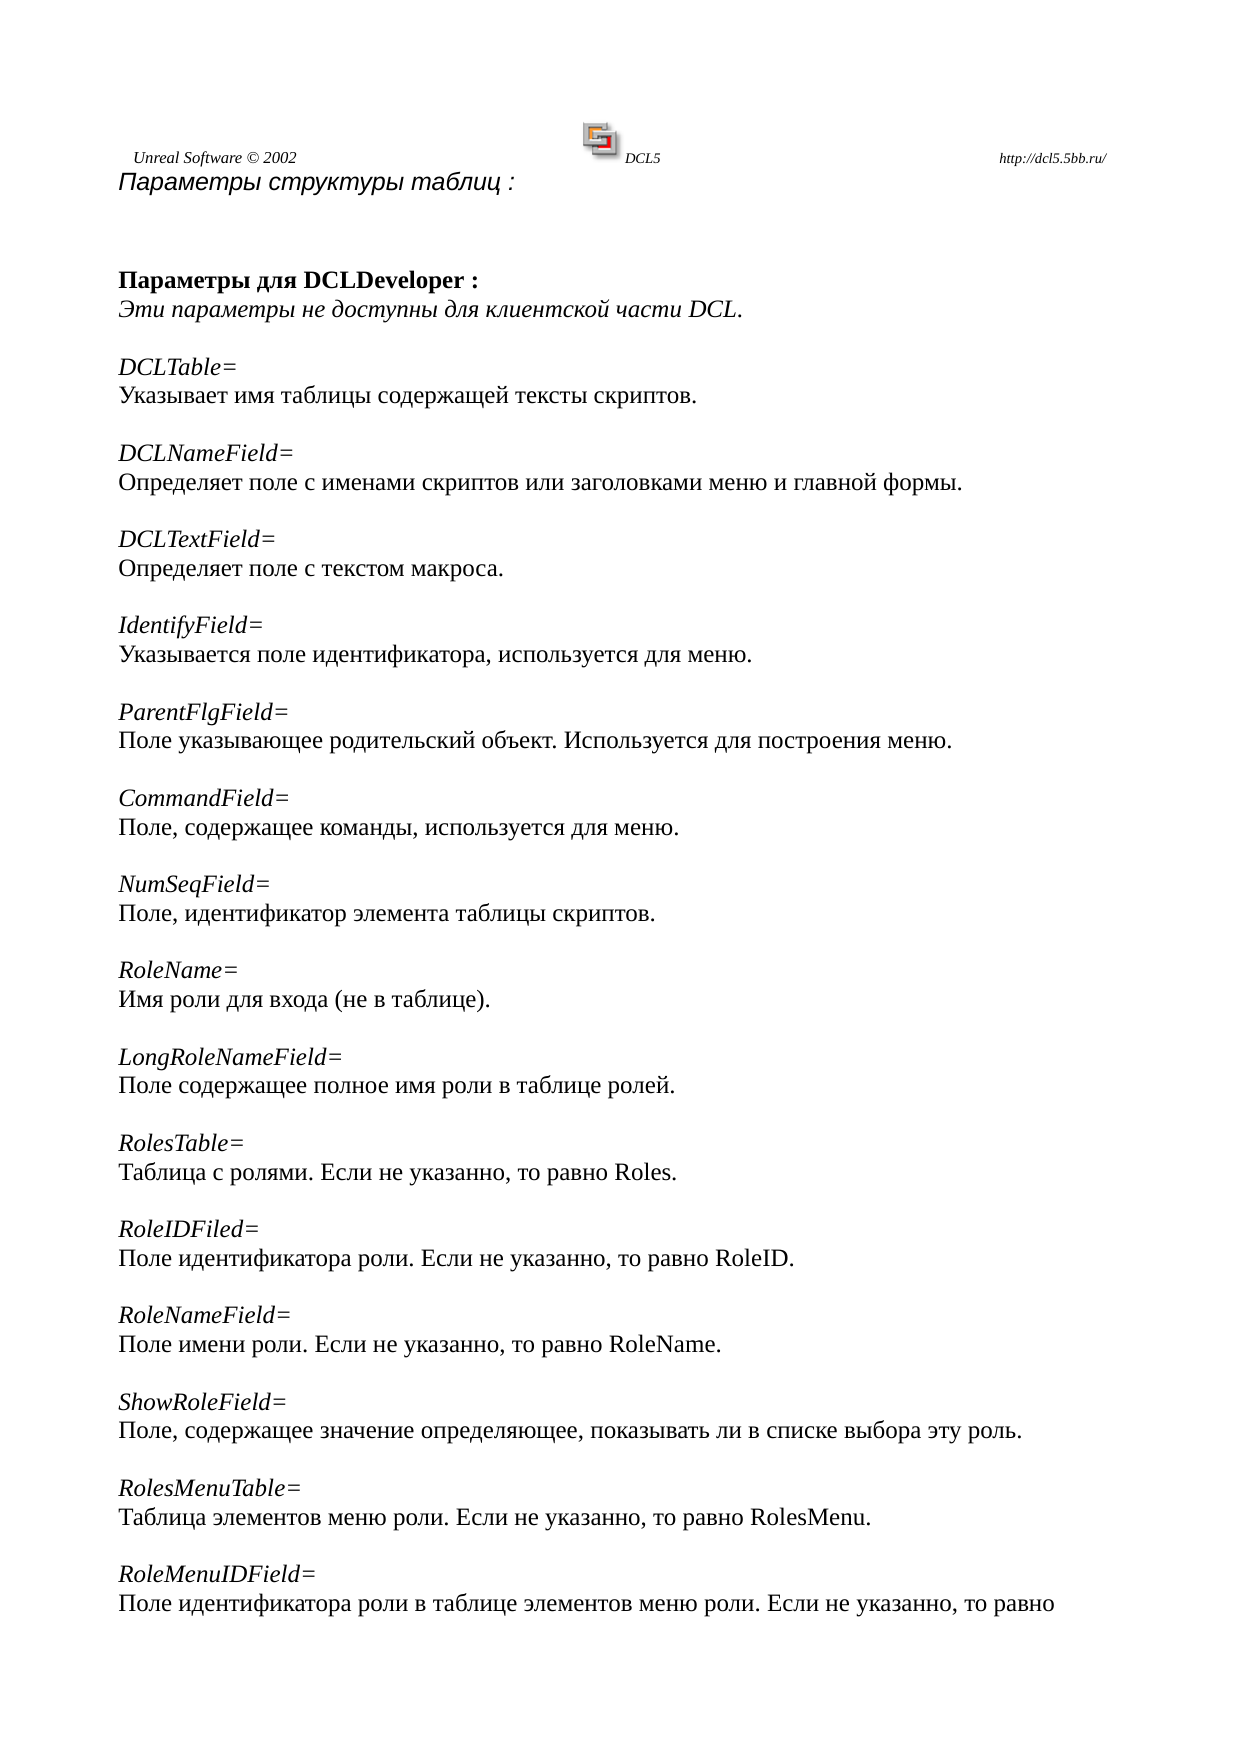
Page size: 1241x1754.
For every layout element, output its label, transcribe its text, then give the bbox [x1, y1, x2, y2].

text RoleIDFiled= [118, 1214, 1122, 1243]
picture [579, 118, 625, 164]
text Таблица с ролями. Если не указанно, то равно Roles. [118, 1157, 1122, 1185]
text Эти параметры не доступны для клиентской части DCL. [118, 294, 1122, 323]
text DCLTable= [118, 352, 1122, 380]
text CommandField= [118, 783, 1122, 812]
text ShowRoleField= [118, 1387, 1122, 1415]
text Имя роли для входа (не в таблице). [118, 984, 1122, 1013]
text DCLTextField= [118, 524, 1122, 553]
text RolesTable= [118, 1128, 1122, 1157]
text IdentifyField= [118, 610, 1122, 639]
text DCLNameField= [118, 438, 1122, 467]
text Указывается поле идентификатора, используется для меню. [118, 639, 1122, 668]
text LongRoleNameField= [118, 1042, 1122, 1070]
text NumSeqField= [118, 869, 1122, 898]
text Поле содержащее полное имя роли в таблице ролей. [118, 1070, 1122, 1099]
text Поле, идентификатор элемента таблицы скриптов. [118, 898, 1122, 927]
text Поле идентификатора роли. Если не указанно, то равно RoleID. [118, 1243, 1122, 1272]
text ParentFlgField= [118, 697, 1122, 725]
text Поле идентификатора роли в таблице элементов меню роли. Если не указанно, то равно [118, 1588, 1122, 1617]
text Таблица элементов меню роли. Если не указанно, то равно RolesMenu. [118, 1502, 1122, 1530]
text Поле, содержащее команды, используется для меню. [118, 812, 1122, 840]
text Поле имени роли. Если не указанно, то равно RoleName. [118, 1329, 1122, 1358]
text Указывает имя таблицы содержащей тексты скриптов. [118, 380, 1122, 409]
text Параметры для DCLDeveloper : [118, 265, 1122, 294]
text RoleName= [118, 955, 1122, 984]
subtitle Параметры структуры таблиц : [118, 167, 1122, 195]
text Поле, содержащее значение определяющее, показывать ли в списке выбора эту роль. [118, 1415, 1122, 1444]
text Поле указывающее родительский объект. Используется для построения меню. [118, 725, 1122, 754]
text RoleNameField= [118, 1300, 1122, 1329]
text RolesMenuTable= [118, 1473, 1122, 1502]
text RoleMenuIDField= [118, 1559, 1122, 1588]
text Определяет поле с текстом макроса. [118, 553, 1122, 582]
text Определяет поле с именами скриптов или заголовками меню и главной формы. [118, 467, 1122, 495]
